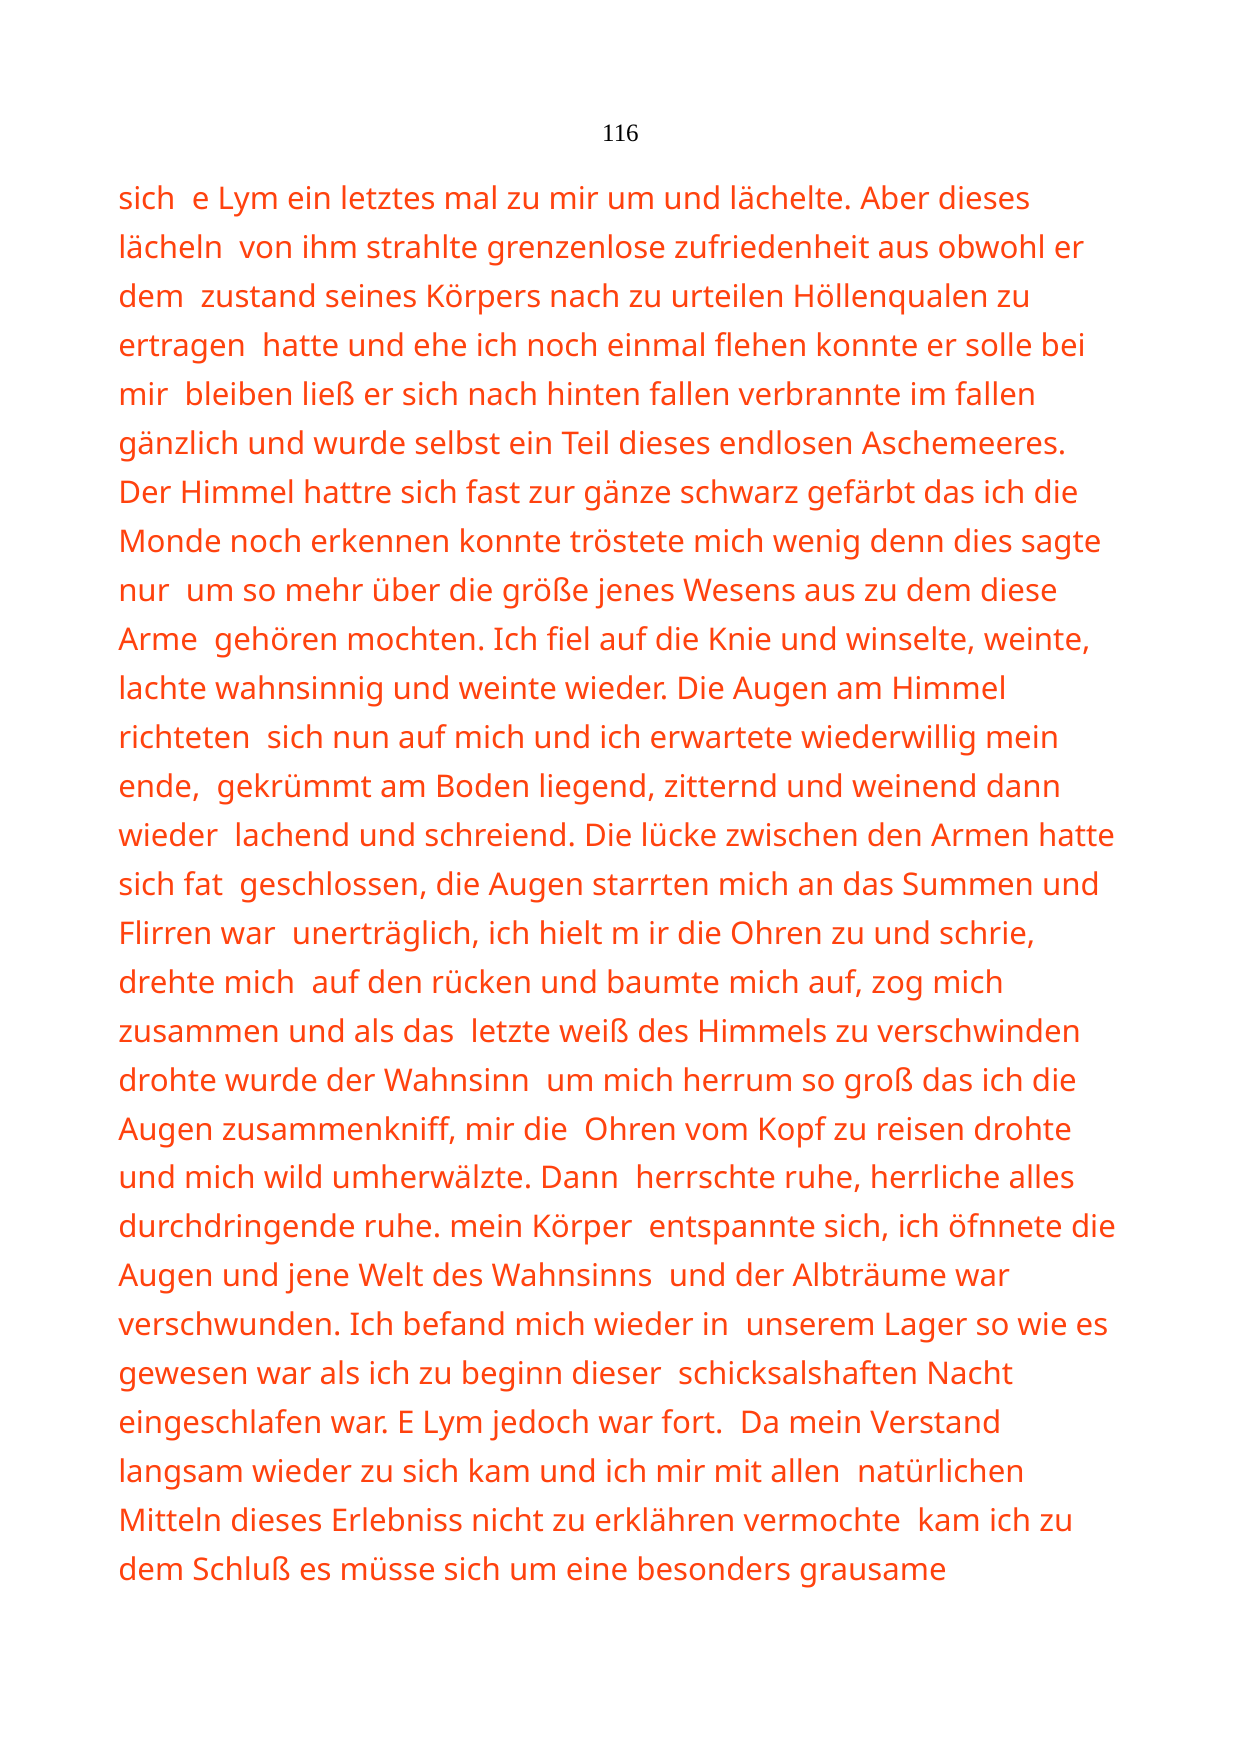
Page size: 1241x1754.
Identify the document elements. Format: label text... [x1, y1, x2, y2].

text sich e Lym ein letztes mal zu mir um und lächelte. Aber dieses lächeln von ihm strahlte grenzenlose zufriedenheit aus obwohl er dem zustand seines Körpers nach zu urteilen Höllenqualen zu ertragen hatte und ehe ich noch einmal flehen konnte er solle bei mir bleiben ließ er sich nach hinten fallen verbrannte im fallen gänzlich und wurde selbst ein Teil dieses endlosen Aschemeeres. Der Himmel hattre sich fast zur gänze schwarz gefärbt das ich die Monde noch erkennen konnte tröstete mich wenig denn dies sagte nur um so mehr über die größe jenes Wesens aus zu dem diese Arme gehören mochten. Ich fiel auf die Knie und winselte, weinte, lachte wahnsinnig und weinte wieder. Die Augen am Himmel richteten sich nun auf mich und ich erwartete wiederwillig mein ende, gekrümmt am Boden liegend, zitternd und weinend dann wieder lachend und schreiend. Die lücke zwischen den Armen hatte sich fat geschlossen, die Augen starrten mich an das Summen und Flirren war unerträglich, ich hielt m ir die Ohren zu und schrie, drehte mich auf den rücken und baumte mich auf, zog mich zusammen und als das letzte weiß des Himmels zu verschwinden drohte wurde der Wahnsinn um mich herrum so groß das ich die Augen zusammenkniff, mir die Ohren vom Kopf zu reisen drohte und mich wild umherwälzte. Dann herrschte ruhe, herrliche alles durchdringende ruhe. mein Körper entspannte sich, ich öfnnete die Augen und jene Welt des Wahnsinns und der Albträume war verschwunden. Ich befand mich wieder in unserem Lager so wie es gewesen war als ich zu beginn dieser schicksalshaften Nacht eingeschlafen war. E Lym jedoch war fort. Da mein Verstand langsam wieder zu sich kam und ich mir mit allen natürlichen Mitteln dieses Erlebniss nicht zu erklähren vermochte kam ich zu dem Schluß es müsse sich um eine besonders grausame [118, 176, 1122, 1590]
